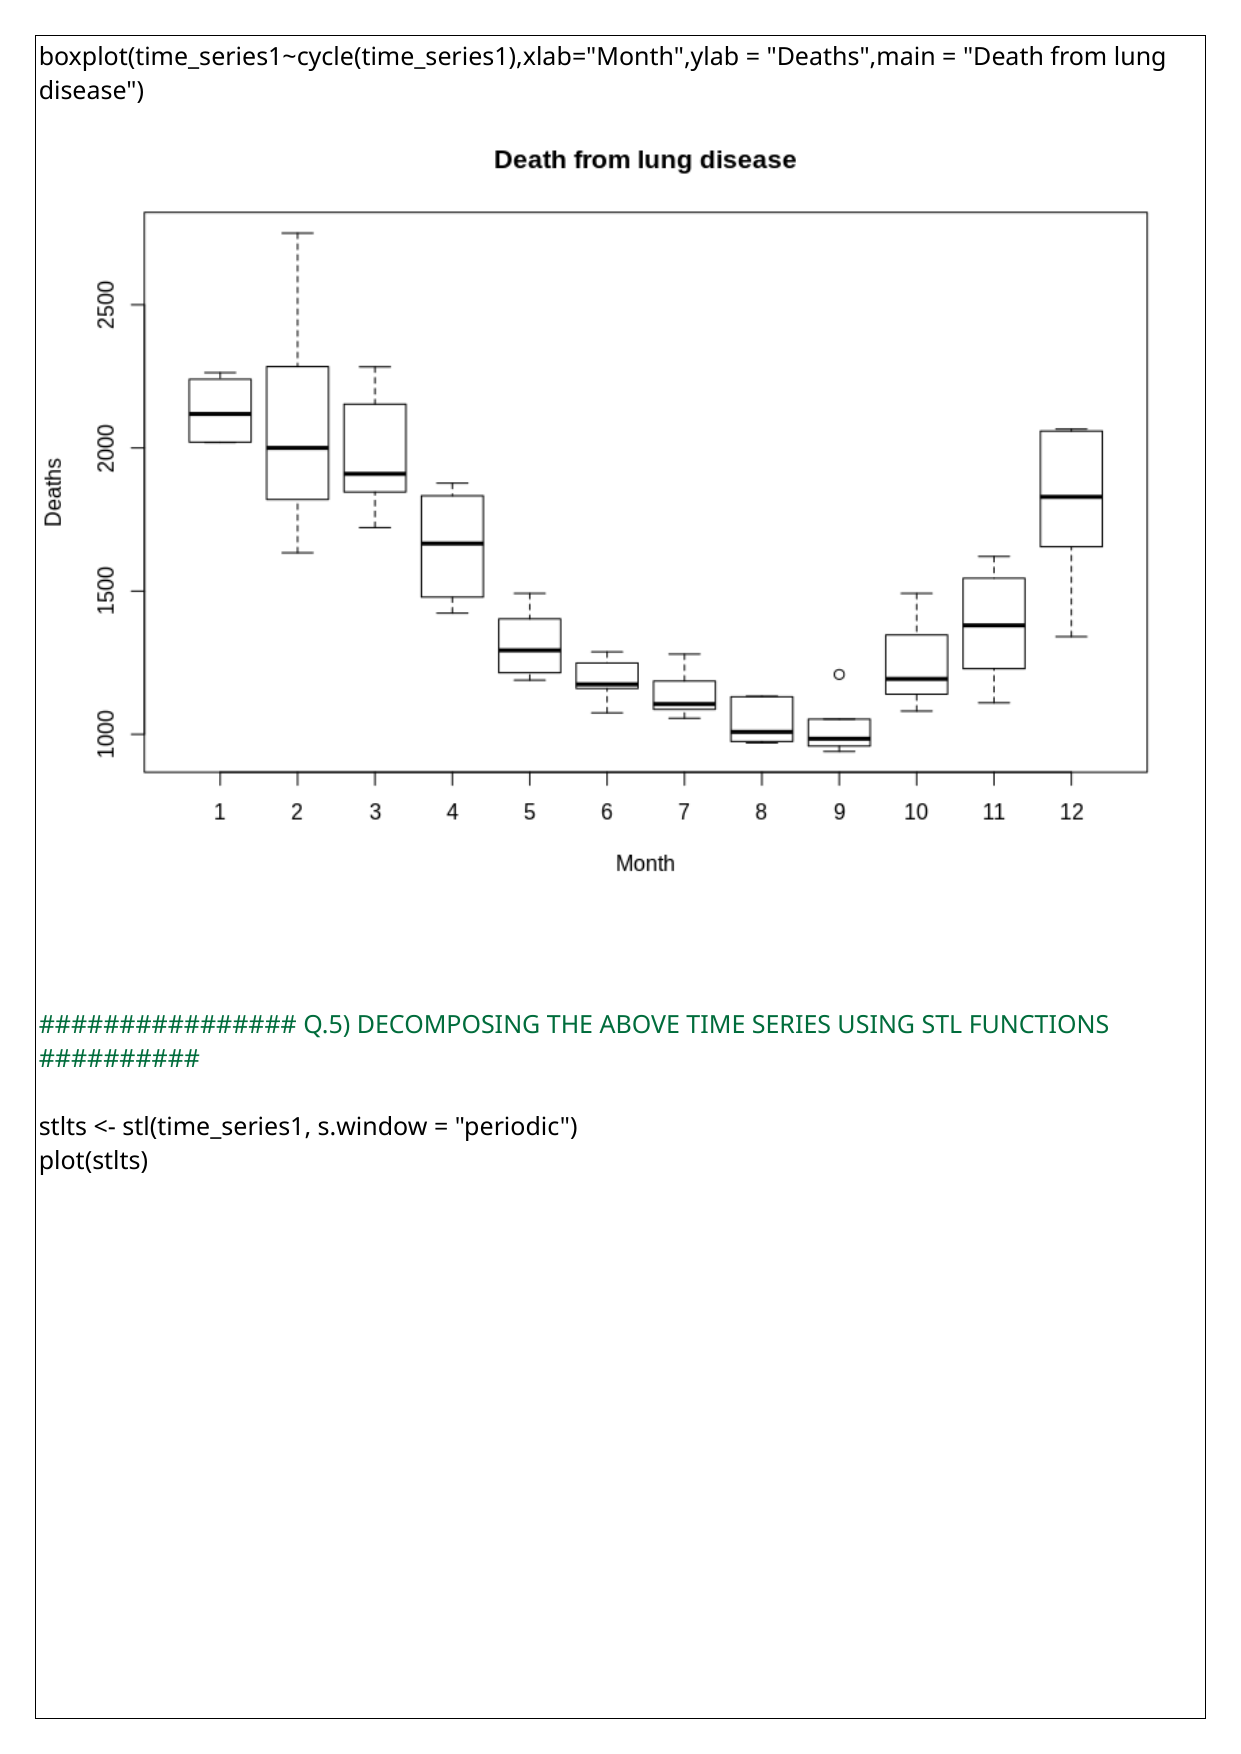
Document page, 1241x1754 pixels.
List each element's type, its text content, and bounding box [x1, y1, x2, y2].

picture [38, 106, 1202, 905]
text ################ Q.5) DECOMPOSING THE ABOVE TIME SERIES USING STL FUNCTIONS ########## [38, 1007, 1202, 1075]
text stlts <- stl(time_series1, s.window = "periodic") [38, 1109, 1202, 1143]
text plot(stlts) [38, 1143, 1202, 1177]
text boxplot(time_series1~cycle(time_series1),xlab="Month",ylab = "Deaths",main = "Death from lung disease") [38, 38, 1202, 106]
